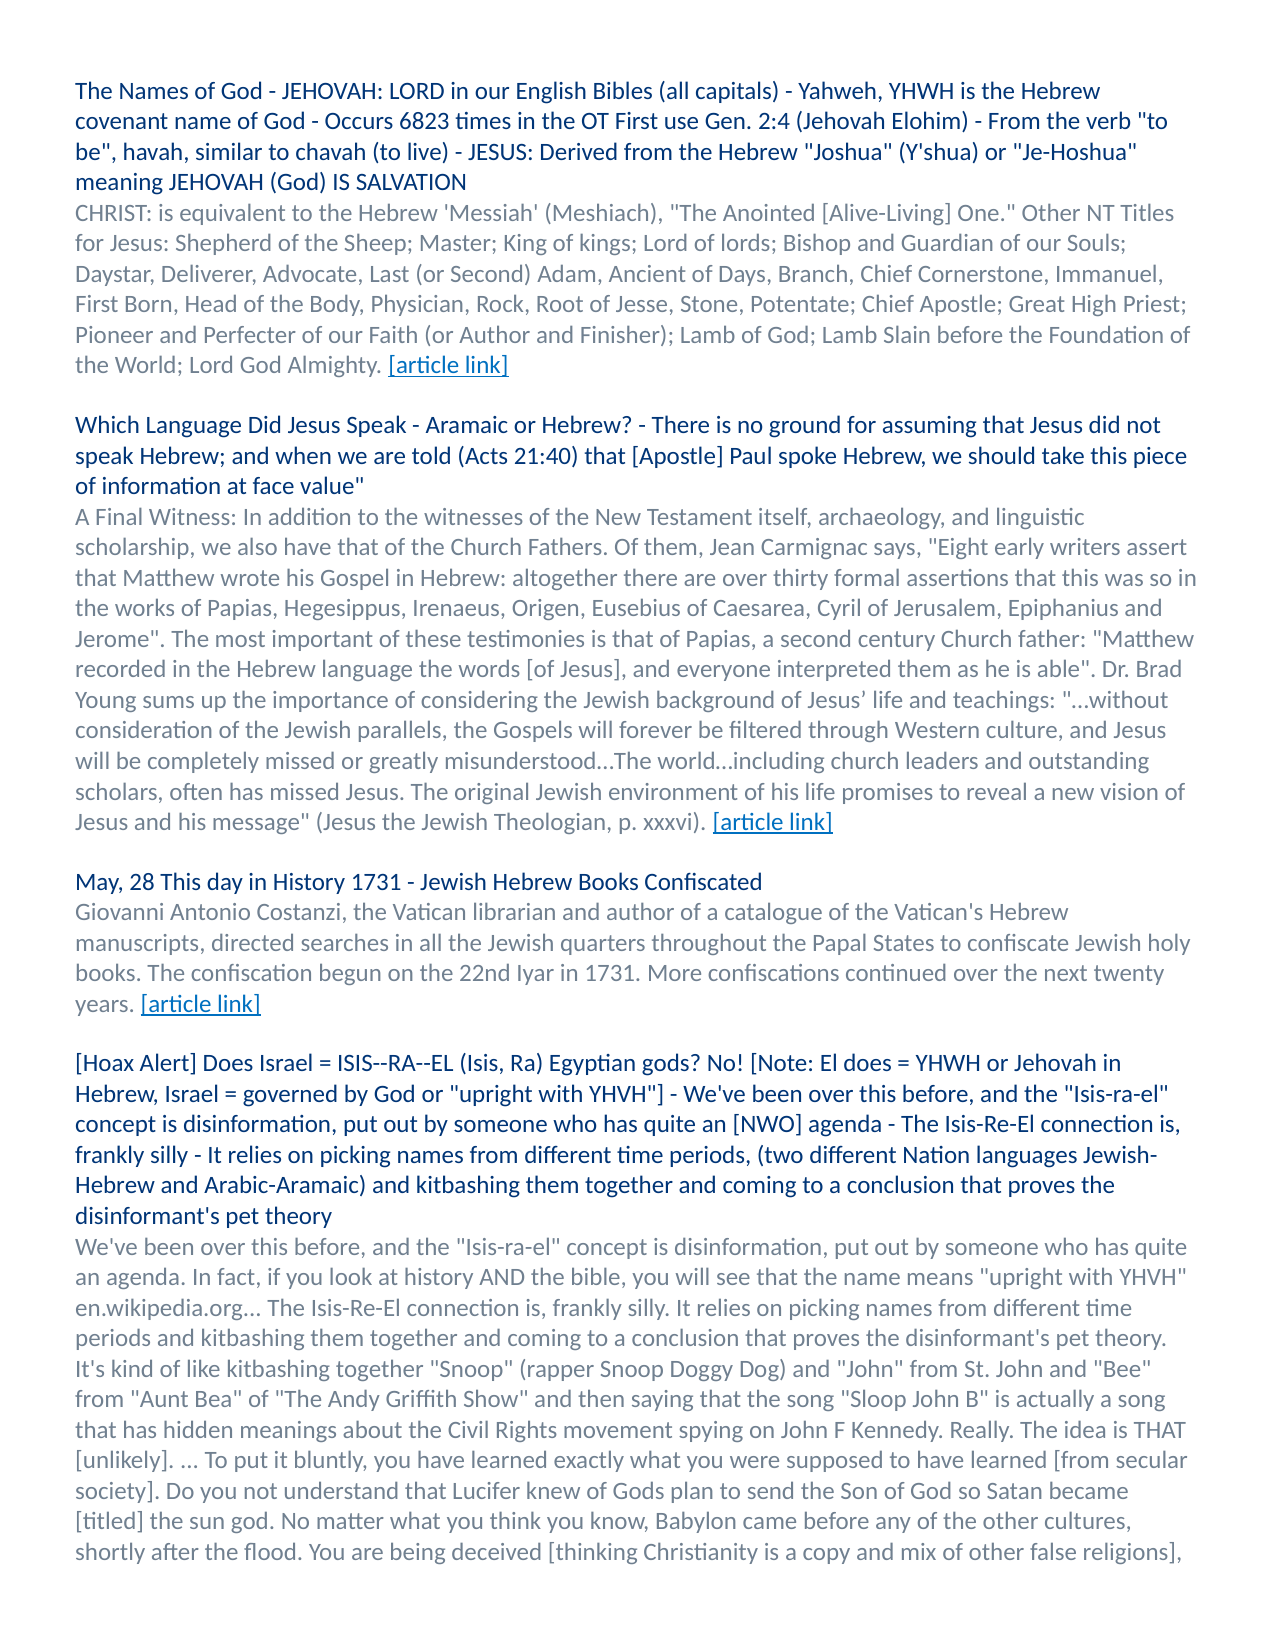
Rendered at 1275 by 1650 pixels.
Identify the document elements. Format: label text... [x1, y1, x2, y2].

text Which Language Did Jesus Speak - Aramaic or Hebrew? - There is no ground for assuming that Jesus did not speak Hebrew; and when we are told (Acts 21:40) that [Apostle] Paul spoke Hebrew, we should take this piece of information at face value" A Final Witness: In addition to the witnesses of the New Testament itself, archaeology, and linguistic scholarship, we also have that of the Church Fathers. Of them, Jean Carmignac says, "Eight early writers assert that Matthew wrote his Gospel in Hebrew: altogether there are over thirty formal assertions that this was so in the works of Papias, Hegesippus, Irenaeus, Origen, Eusebius of Caesarea, Cyril of Jerusalem, Epiphanius and Jerome". The most important of these testimonies is that of Papias, a second century Church father: "Matthew recorded in the Hebrew language the words [of Jesus], and everyone interpreted them as he is able". Dr. Brad Young sums up the importance of considering the Jewish background of Jesus’ life and teachings: "…without consideration of the Jewish parallels, the Gospels will forever be filtered through Western culture, and Jesus will be completely missed or greatly misunderstood…The world…including church leaders and outstanding scholars, often has missed Jesus. The original Jewish environment of his life promises to reveal a new vision of Jesus and his message" (Jesus the Jewish Theologian, p. xxxvi). [article link] [75, 409, 1200, 837]
text [Hoax Alert] Does Israel = ISIS--RA--EL (Isis, Ra) Egyptian gods? No! [Note: El does = YHWH or Jehovah in Hebrew, Israel = governed by God or "upright with YHVH"] - We've been over this before, and the "Isis-ra-el" concept is disinformation, put out by someone who has quite an [NWO] agenda - The Isis-Re-El connection is, frankly silly - It relies on picking names from different time periods, (two different Nation languages Jewish-Hebrew and Arabic-Aramaic) and kitbashing them together and coming to a conclusion that proves the disinformant's pet theory We've been over this before, and the "Isis-ra-el" concept is disinformation, put out by someone who has quite an agenda. In fact, if you look at history AND the bible, you will see that the name means "upright with YHVH" en.wikipedia.org... The Isis-Re-El connection is, frankly silly. It relies on picking names from different time periods and kitbashing them together and coming to a conclusion that proves the disinformant's pet theory. It's kind of like kitbashing together "Snoop" (rapper Snoop Doggy Dog) and "John" from St. John and "Bee" from "Aunt Bea" of "The Andy Griffith Show" and then saying that the song "Sloop John B" is actually a song that has hidden meanings about the Civil Rights movement spying on John F Kennedy. Really. The idea is THAT [unlikely]. ... To put it bluntly, you have learned exactly what you were supposed to have learned [from secular society]. Do you not understand that Lucifer knew of Gods plan to send the Son of God so Satan became [titled] the sun god. No matter what you think you know, Babylon came before any of the other cultures, shortly after the flood. You are being deceived [thinking Christianity is a copy and mix of other false religions], [75, 1048, 1200, 1566]
text The Names of God - JEHOVAH: LORD in our English Bibles (all capitals) - Yahweh, YHWH is the Hebrew covenant name of God - Occurs 6823 times in the OT First use Gen. 2:4 (Jehovah Elohim) - From the verb "to be", havah, similar to chavah (to live) - JESUS: Derived from the Hebrew "Joshua" (Y'shua) or "Je-Hoshua" meaning JEHOVAH (God) IS SALVATION CHRIST: is equivalent to the Hebrew 'Messiah' (Meshiach), "The Anointed [Alive-Living] One." Other NT Titles for Jesus: Shepherd of the Sheep; Master; King of kings; Lord of lords; Bishop and Guardian of our Souls; Daystar, Deliverer, Advocate, Last (or Second) Adam, Ancient of Days, Branch, Chief Cornerstone, Immanuel, First Born, Head of the Body, Physician, Rock, Root of Jesse, Stone, Potentate; Chief Apostle; Great High Priest; Pioneer and Perfecter of our Faith (or Author and Finisher); Lamb of God; Lamb Slain before the Foundation of the World; Lord God Almighty. [article link] [75, 75, 1200, 380]
text May, 28 This day in History 1731 - Jewish Hebrew Books Confiscated Giovanni Antonio Costanzi, the Vatican librarian and author of a catalogue of the Vatican's Hebrew manuscripts, directed searches in all the Jewish quarters throughout the Papal States to confiscate Jewish holy books. The confiscation begun on the 22nd Iyar in 1731. More confiscations continued over the next twenty years. [article link] [75, 866, 1200, 1018]
